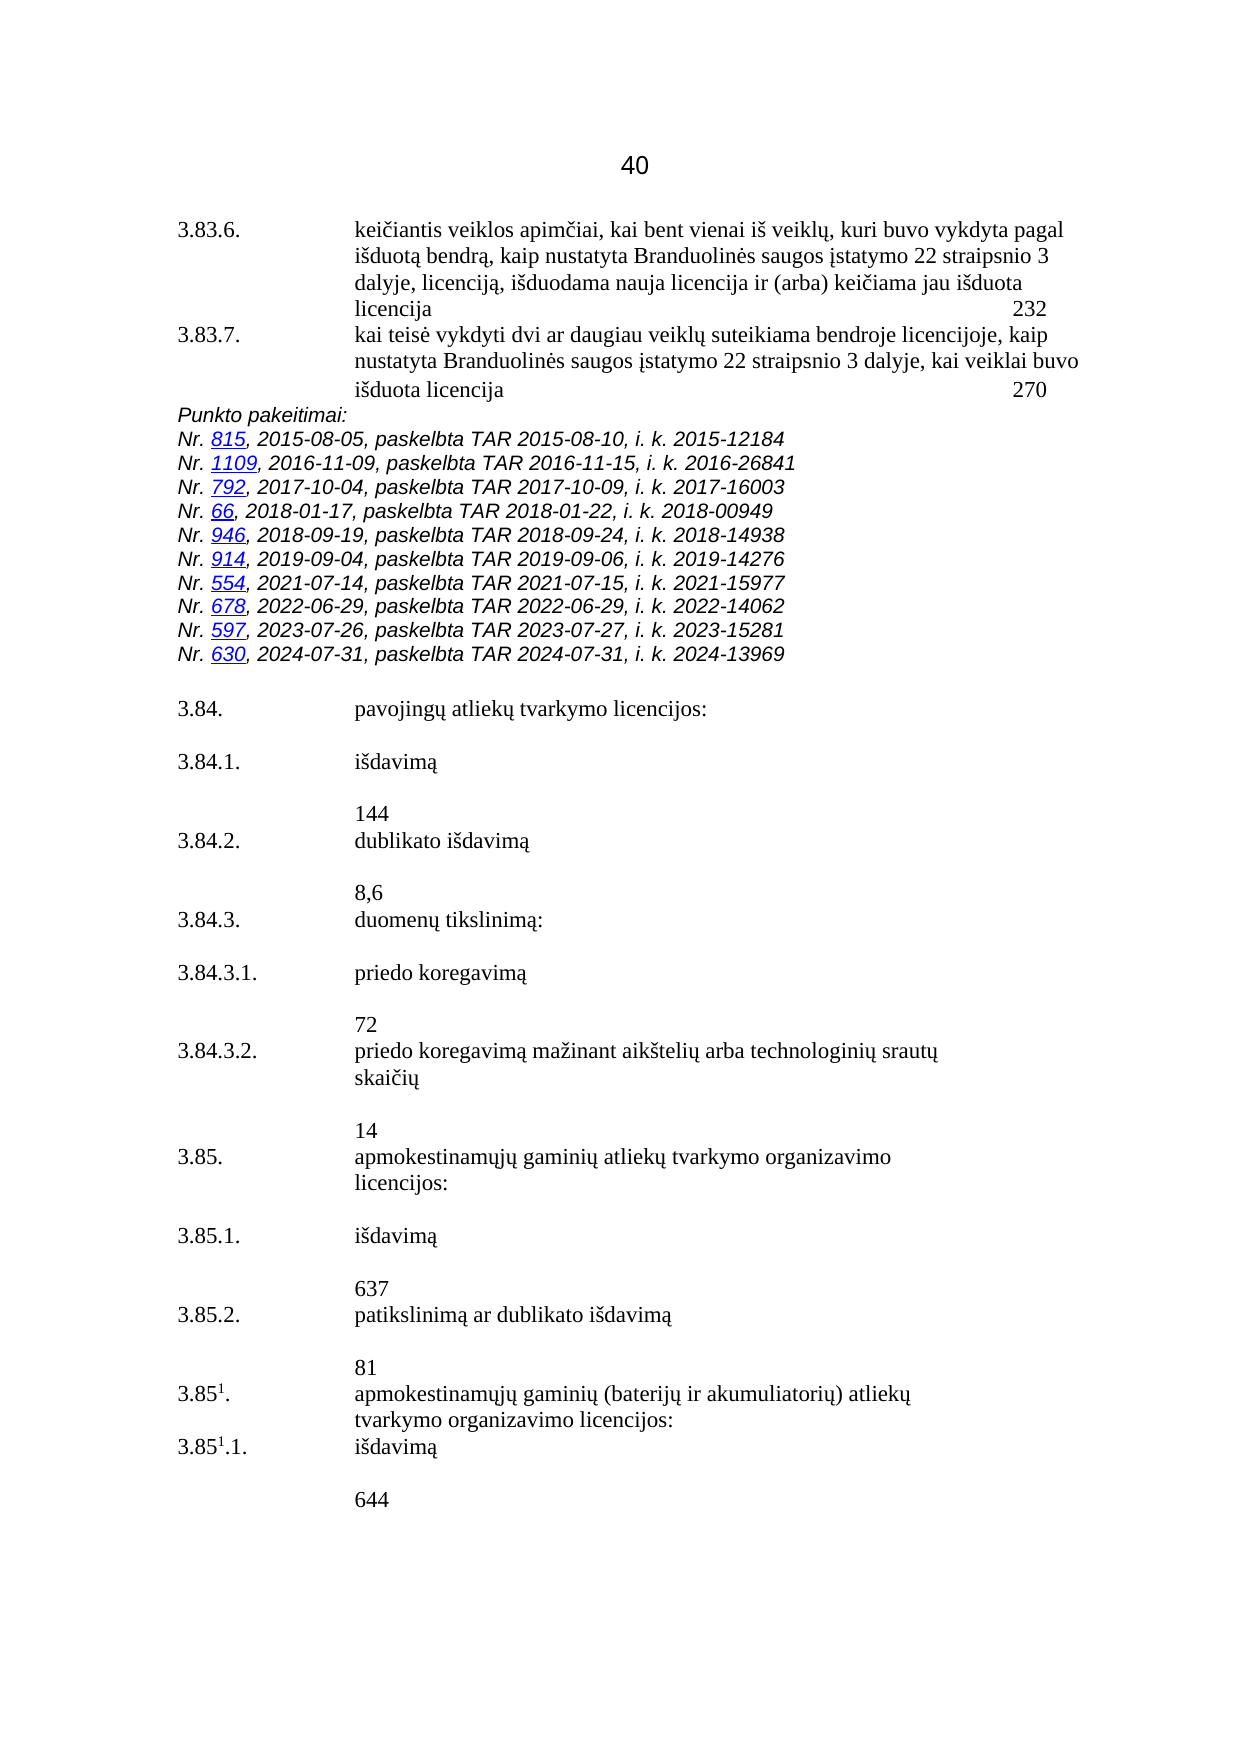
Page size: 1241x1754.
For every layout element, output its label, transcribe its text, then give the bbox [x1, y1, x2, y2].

text 3.851. apmokestinamųjų gaminių (baterijų ir akumuliatorių) atliekų [177, 1380, 945, 1407]
text Nr. 1109, 2016-11-09, paskelbta TAR 2016-11-15, i. k. 2016-26841 [177, 451, 1092, 474]
text 3.85.2. patikslinimą ar dublikato išdavimą 81 [177, 1301, 945, 1380]
text Nr. 946, 2018-09-19, paskelbta TAR 2018-09-24, i. k. 2018-14938 [177, 522, 1092, 546]
text 3.84.3.2. priedo koregavimą mažinant aikštelių arba technologinių srautų [177, 1038, 945, 1064]
text 3.84. pavojingų atliekų tvarkymo licencijos: [177, 695, 945, 748]
text Nr. 597, 2023-07-26, paskelbta TAR 2023-07-27, i. k. 2023-15281 [177, 618, 1092, 642]
text 3.84.3. duomenų tikslinimą: [177, 906, 945, 958]
text licencijos: [354, 1169, 945, 1222]
text 3.84.3.1. priedo koregavimą 72 [177, 958, 945, 1038]
text 3.85. apmokestinamųjų gaminių atliekų tvarkymo organizavimo [177, 1143, 945, 1169]
text 3.83.6. keičiantis veiklos apimčiai, kai bent vienai iš veiklų, kuri buvo vykdyta pagal išduotą bendrą, kaip nustatyta Branduolinės saugos įstatymo 22 straipsnio 3 dalyje, licenciją, išduodama nauja licencija ir (arba) keičiama jau išduota licencija 232 [177, 216, 1092, 321]
text Nr. 630, 2024-07-31, paskelbta TAR 2024-07-31, i. k. 2024-13969 [177, 642, 1092, 666]
text 3.851.1. išdavimą 644 [177, 1433, 945, 1512]
text Nr. 554, 2021-07-14, paskelbta TAR 2021-07-15, i. k. 2021-15977 [177, 570, 1092, 594]
text skaičių 14 [354, 1064, 945, 1143]
text Nr. 914, 2019-09-04, paskelbta TAR 2019-09-06, i. k. 2019-14276 [177, 546, 1092, 570]
text Nr. 66, 2018-01-17, paskelbta TAR 2018-01-22, i. k. 2018-00949 [177, 498, 1092, 522]
text Nr. 792, 2017-10-04, paskelbta TAR 2017-10-09, i. k. 2017-16003 [177, 474, 1092, 498]
text tvarkymo organizavimo licencijos: [354, 1407, 945, 1433]
text 3.83.7. kai teisė vykdyti dvi ar daugiau veiklų suteikiama bendroje licencijoje, kaip nustatyta Branduolinės saugos įstatymo 22 straipsnio 3 dalyje, kai veiklai buvo išduota licencija 270 [177, 321, 1092, 403]
text Nr. 815, 2015-08-05, paskelbta TAR 2015-08-10, i. k. 2015-12184 [177, 427, 1092, 451]
text 3.84.1. išdavimą 144 [177, 748, 945, 827]
text 3.84.2. dublikato išdavimą 8,6 [177, 827, 945, 906]
text 3.85.1. išdavimą 637 [177, 1222, 945, 1301]
text Punkto pakeitimai: [177, 403, 1092, 427]
text Nr. 678, 2022-06-29, paskelbta TAR 2022-06-29, i. k. 2022-14062 [177, 594, 1092, 618]
